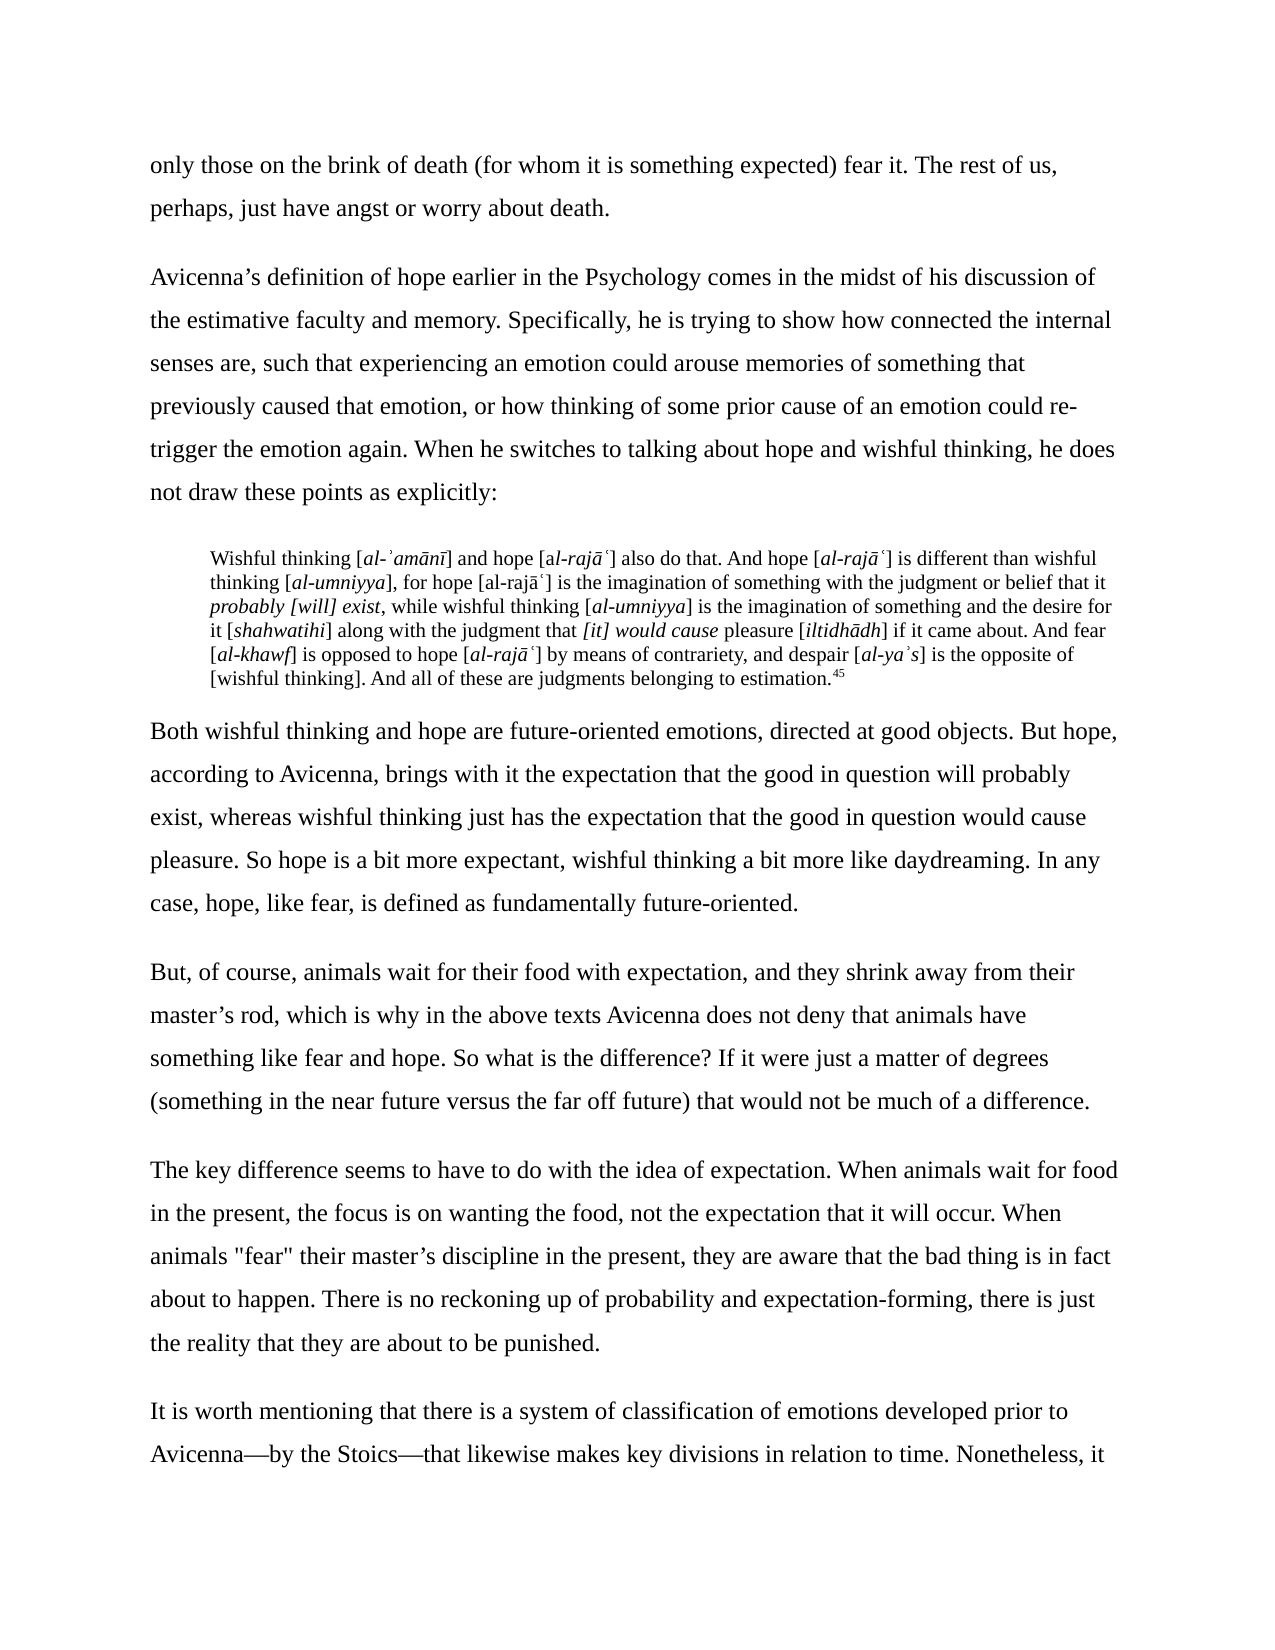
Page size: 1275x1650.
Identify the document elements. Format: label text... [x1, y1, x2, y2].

text The key difference seems to have to do with the idea of expectation. When animals wait for food in the present, the focus is on wanting the food, not the expectation that it will occur. When animals "fear" their master’s discipline in the present, they are aware that the bad thing is in fact about to happen. There is no reckoning up of probability and expectation-forming, there is just the reality that they are about to be punished. [150, 1155, 1125, 1356]
text Avicenna’s definition of hope earlier in the Psychology comes in the midst of his discussion of the estimative faculty and memory. Specifically, he is trying to show how connected the internal senses are, such that experiencing an emotion could arouse memories of something that previously caused that emotion, or how thinking of some prior cause of an emotion could re-trigger the emotion again. When he switches to talking about hope and wishful thinking, he does not draw these points as explicitly: [150, 262, 1125, 506]
text But, of course, animals wait for their food with expectation, and they shrink away from their master’s rod, which is why in the above texts Avicenna does not deny that animals have something like fear and hope. So what is the difference? If it were just a matter of degrees (something in the near future versus the far off future) that would not be much of a difference. [150, 957, 1125, 1115]
text Wishful thinking [al-ʾamānī] and hope [al-rajāʿ] also do that. And hope [al-rajāʿ] is different than wishful thinking [al-umniyya], for hope [al-rajāʿ] is the imagination of something with the judgment or belief that it probably [will] exist, while wishful thinking [al-umniyya] is the imagination of something and the desire for it [shahwatihi] along with the judgment that [it] would cause pleasure [iltidhādh] if it came about. And fear [al-khawf] is opposed to hope [al-rajāʿ] by means of contrariety, and despair [al-yaʾs] is the opposite of [wishful thinking]. And all of these are judgments belonging to estimation.⁠ [210, 546, 1125, 690]
text It is worth mentioning that there is a system of classification of emotions developed prior to Avicenna—by the Stoics—that likewise makes key divisions in relation to time. Nonetheless, it [150, 1396, 1125, 1468]
text only those on the brink of death (for whom it is something expected) fear it. The rest of us, perhaps, just have angst or worry about death. [150, 150, 1125, 222]
text Both wishful thinking and hope are future-oriented emotions, directed at good objects. But hope, according to Avicenna, brings with it the expectation that the good in question will probably exist, whereas wishful thinking just has the expectation that the good in question would cause pleasure. So hope is a bit more expectant, wishful thinking a bit more like daydreaming. In any case, hope, like fear, is defined as fundamentally future-oriented. [150, 716, 1125, 917]
